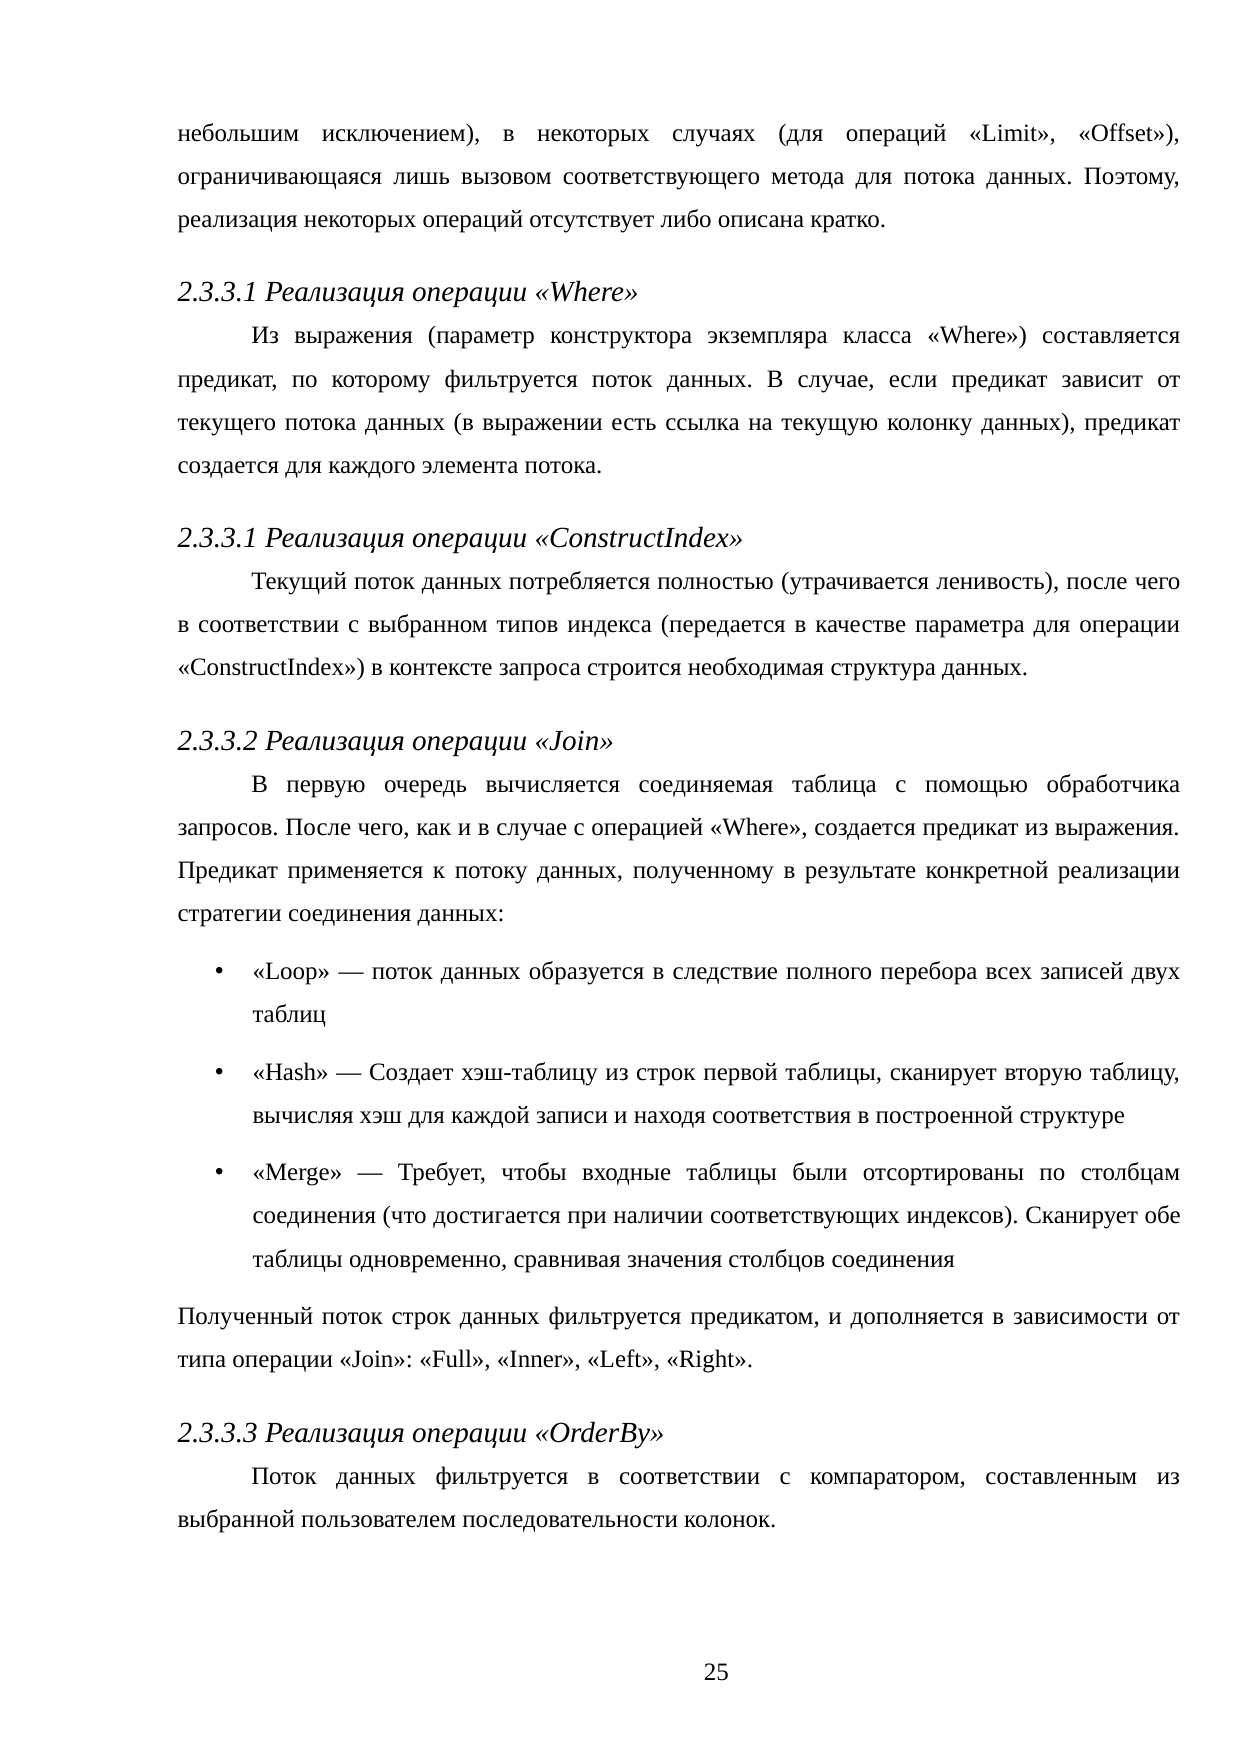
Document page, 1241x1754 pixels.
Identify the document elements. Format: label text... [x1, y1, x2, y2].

subtitle 2.3.3.1 Реализация операции «ConstructIndex» [177, 520, 1181, 554]
text Из выражения (параметр конструктора экземпляра класса «Where») составляется предикат, по которому фильтруется поток данных. В случае, если предикат зависит от текущего потока данных (в выражении есть ссылка на текущую колонку данных), предикат создается для каждого элемента потока. [177, 321, 1181, 479]
text небольшим исключением), в некоторых случаях (для операций «Limit», «Offset»), ограничивающаяся лишь вызовом соответствующего метода для потока данных. Поэтому, реализация некоторых операций отсутствует либо описана кратко. [177, 118, 1181, 233]
list «Hash» — Создает хэш-таблицу из строк первой таблицы, сканирует вторую таблицу, вычисляя хэш для каждой записи и находя соответствия в построенной структуре [215, 1057, 1181, 1128]
subtitle 2.3.3.1 Реализация операции «Where» [177, 274, 1181, 308]
subtitle 2.3.3.2 Реализация операции «Join» [177, 723, 1181, 756]
text Поток данных фильтруется в соответствии с компаратором, составленным из выбранной пользователем последовательности колонок. [177, 1461, 1181, 1533]
text Текущий поток данных потребляется полностью (утрачивается ленивость), после чего в соответствии с выбранном типов индекса (передается в качестве параметра для операции «ConstructIndex») в контексте запроса строится необходимая структура данных. [177, 566, 1181, 681]
list «Loop» — поток данных образуется в следствие полного перебора всех записей двух таблиц [215, 956, 1181, 1028]
list Полученный поток строк данных фильтруется предикатом, и дополняется в зависимости от типа операции «Join»: «Full», «Inner», «Left», «Right». [177, 1301, 1181, 1373]
list «Merge» — Требует, чтобы входные таблицы были отсортированы по столбцам соединения (что достигается при наличии соответствующих индексов). Сканирует обе таблицы одновременно, сравнивая значения столбцов соединения [215, 1157, 1181, 1272]
text В первую очередь вычисляется соединяемая таблица с помощью обработчика запросов. После чего, как и в случае с операцией «Where», создается предикат из выражения. Предикат применяется к потоку данных, полученному в результате конкретной реализации стратегии соединения данных: [177, 769, 1181, 927]
subtitle 2.3.3.3 Реализация операции «OrderBy» [177, 1415, 1181, 1448]
